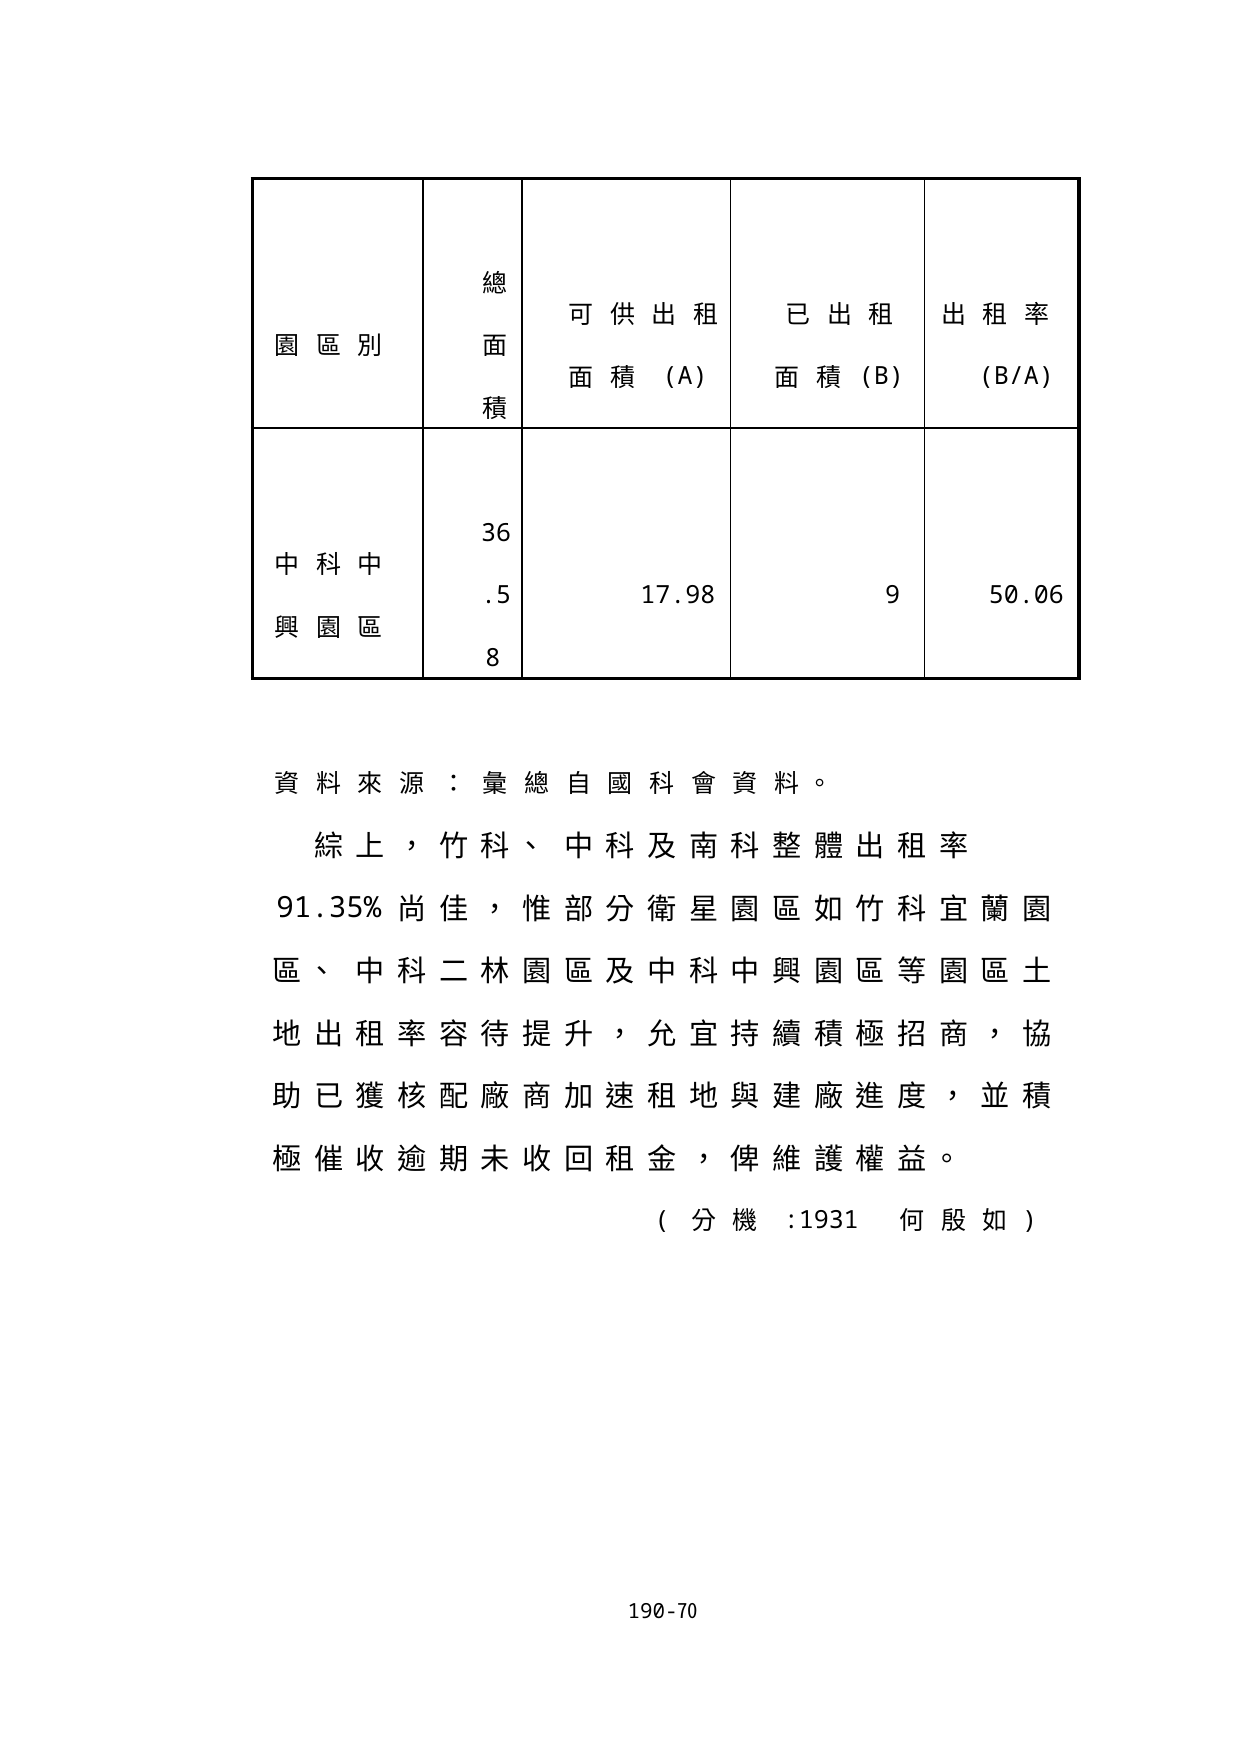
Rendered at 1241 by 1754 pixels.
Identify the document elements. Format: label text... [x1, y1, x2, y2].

table_cell 17.98 [523, 429, 730, 677]
table_cell 36.58 [424, 429, 521, 677]
table_header 可供出租面積(A) [523, 180, 730, 427]
table_cell 9 [731, 429, 924, 677]
text 資料來源：彙總自國科會資料。 [237, 740, 1058, 802]
table_cell 50.06 [925, 429, 1077, 677]
table_header 總面積 [424, 180, 521, 427]
table_header 園區別 [254, 180, 422, 427]
table_cell 中科中興園區 [254, 429, 422, 677]
text (分機:1931 何殷如) [212, 1177, 1058, 1240]
text 綜上，竹科、中科及南科整體出租率91.35%尚佳，惟部分衛星園區如竹科宜蘭園區、中科二林園區及中科中興園區等園區土地出租率容待提升，允宜持續積極招商，協助已獲核配廠商加速租地與建廠進度，並積極催收逾期未收回租金，俾維護權益。 [242, 802, 1058, 1177]
table_header 已出租面積(B) [731, 180, 924, 427]
table_header 出租率(B/A) [925, 180, 1077, 427]
